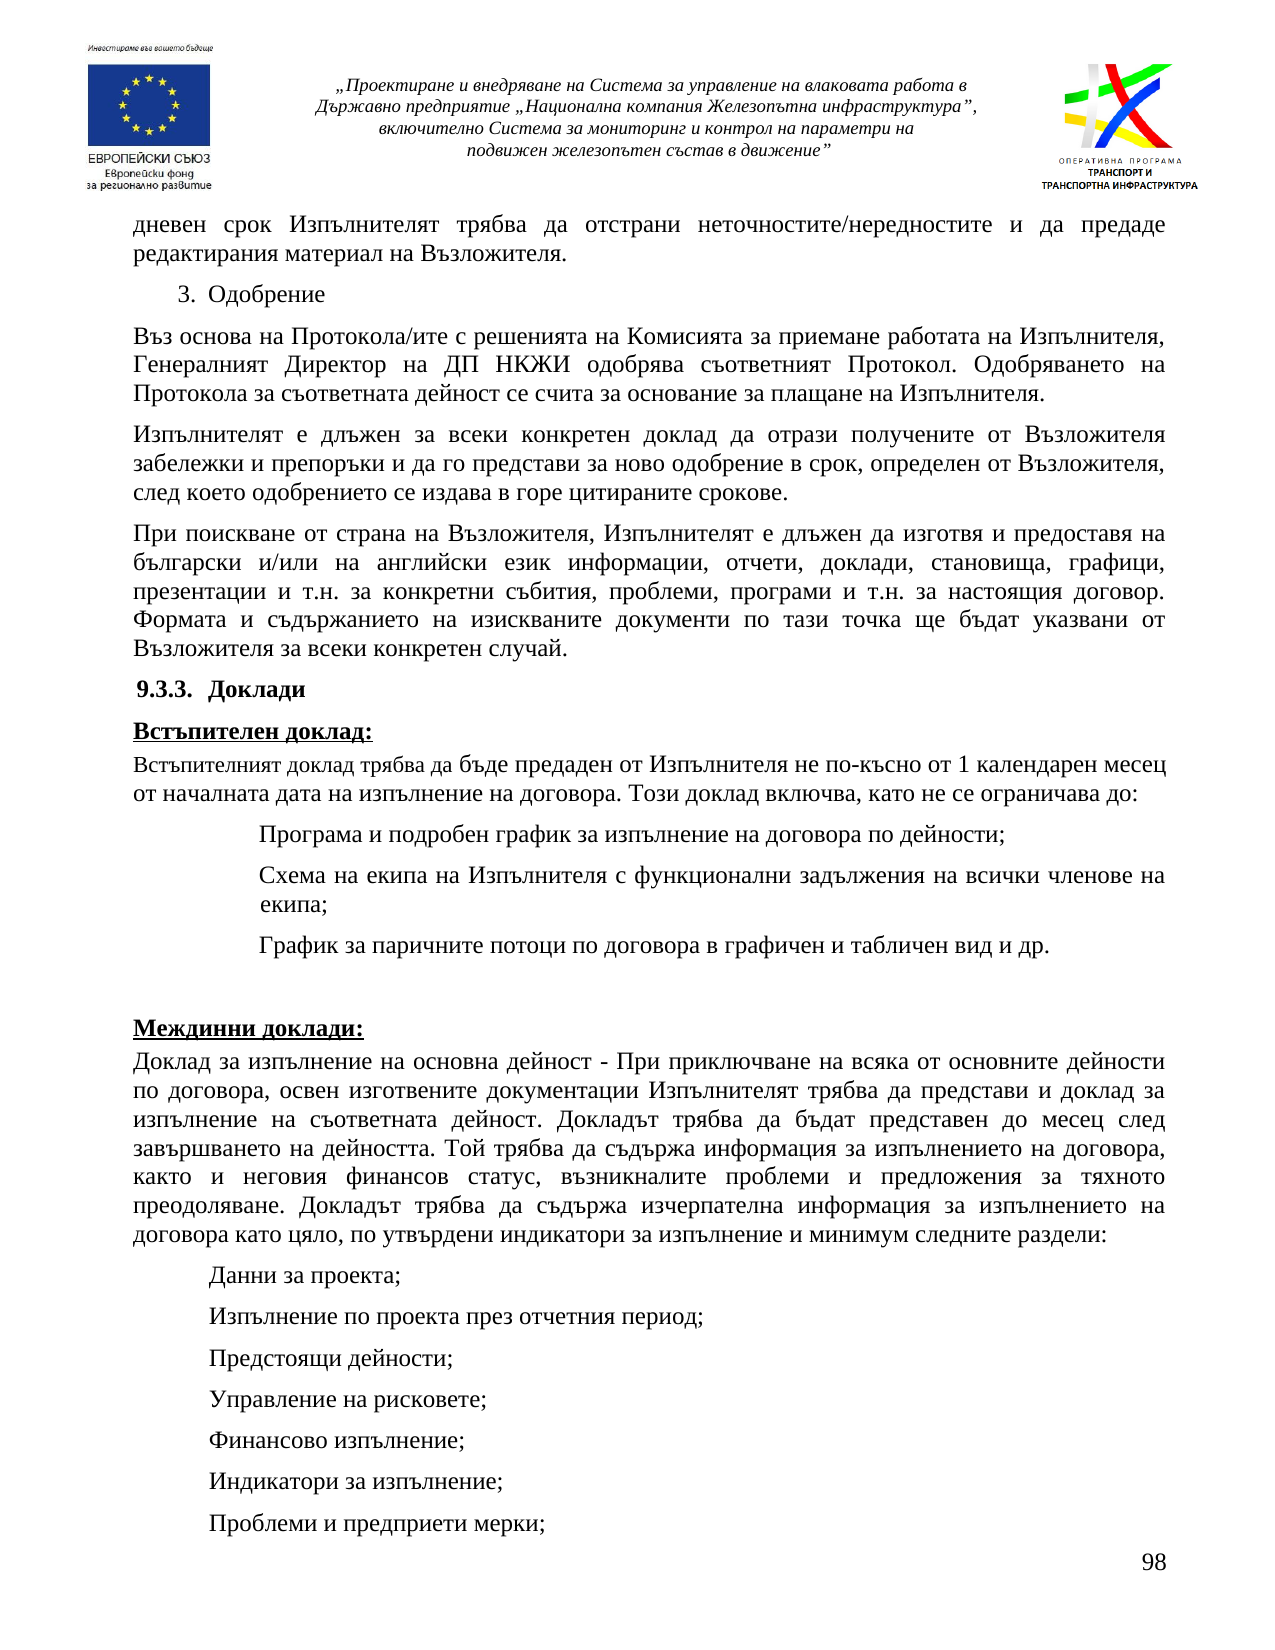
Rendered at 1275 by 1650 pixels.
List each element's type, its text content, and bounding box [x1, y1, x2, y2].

text При поискване от страна на Възложителя, Изпълнителят е длъжен да изготвя и предоставя на български и/или на английски език информации, отчети, доклади, становища, графици, презентации и т.н. за конкретни събития, проблеми, програми и т.н. за настоящия договор. Формата и съдържанието на изискваните документи по тази точка ще бъдат указвани от Възложителя за всеки конкретен случай. [133, 518, 1167, 662]
text График за паричните потоци по договора в графичен и табличен вид и др. [239, 930, 1167, 959]
text Програма и подробен график за изпълнение на договора по дейности; [239, 819, 1167, 848]
text Проблеми и предприети мерки; [189, 1508, 1167, 1536]
text Данни за проекта; [189, 1260, 1167, 1289]
text Изпълнение по проекта през отчетния период; [189, 1301, 1167, 1330]
text Доклад за изпълнение на основна дейност - При приключване на всяка от основните дейности по договора, освен изготвените документации Изпълнителят трябва да представи и доклад за изпълнение на съответната дейност. Докладът трябва да бъдат представен до месец след завършването на дейността. Той трябва да съдържа информация за изпълнението на договора, както и неговия финансов статус, възникналите проблеми и предложения за тяхното преодоляване. Докладът трябва да съдържа изчерпателна информация за изпълнението на договора като цяло, по утвърдени индикатори за изпълнение и минимум следните раздели: [133, 1046, 1167, 1248]
text дневен срок Изпълнителят трябва да отстрани неточностите/нередностите и да предаде редактирания материал на Възложителя. [133, 209, 1167, 267]
text Предстоящи дейности; [189, 1343, 1167, 1371]
subtitle Доклади [133, 674, 1167, 703]
text Встъпителен доклад: [133, 716, 1167, 744]
text Схема на екипа на Изпълнителя с функционални задължения на всички членове на екипа; [239, 860, 1167, 918]
text Изпълнителят е длъжен за всеки конкретен доклад да отрази получените от Възложителя забележки и препоръки и да го представи за ново одобрение в срок, определен от Възложителя, след което одобрението се издава в горе цитираните срокове. [133, 419, 1167, 506]
text Управление на рисковете; [189, 1384, 1167, 1413]
text Финансово изпълнение; [189, 1425, 1167, 1454]
text Встъпителният доклад трябва да бъде предаден от Изпълнителя не по-късно от 1 календарен месец от началната дата на изпълнение на договора. Този доклад включва, като не се ограничава до: [133, 749, 1167, 806]
text Междинни доклади: [133, 1013, 1167, 1042]
text Въз основа на Протокола/ите с решенията на Комисията за приемане работата на Изпълнителя, Генералният Директор на ДП НКЖИ одобрява съответният Протокол. Одобряването на Протокола за съответната дейност се счита за основание за плащане на Изпълнителя. [133, 321, 1167, 407]
text Индикатори за изпълнение; [189, 1466, 1167, 1495]
list Одобрение [133, 279, 1167, 308]
